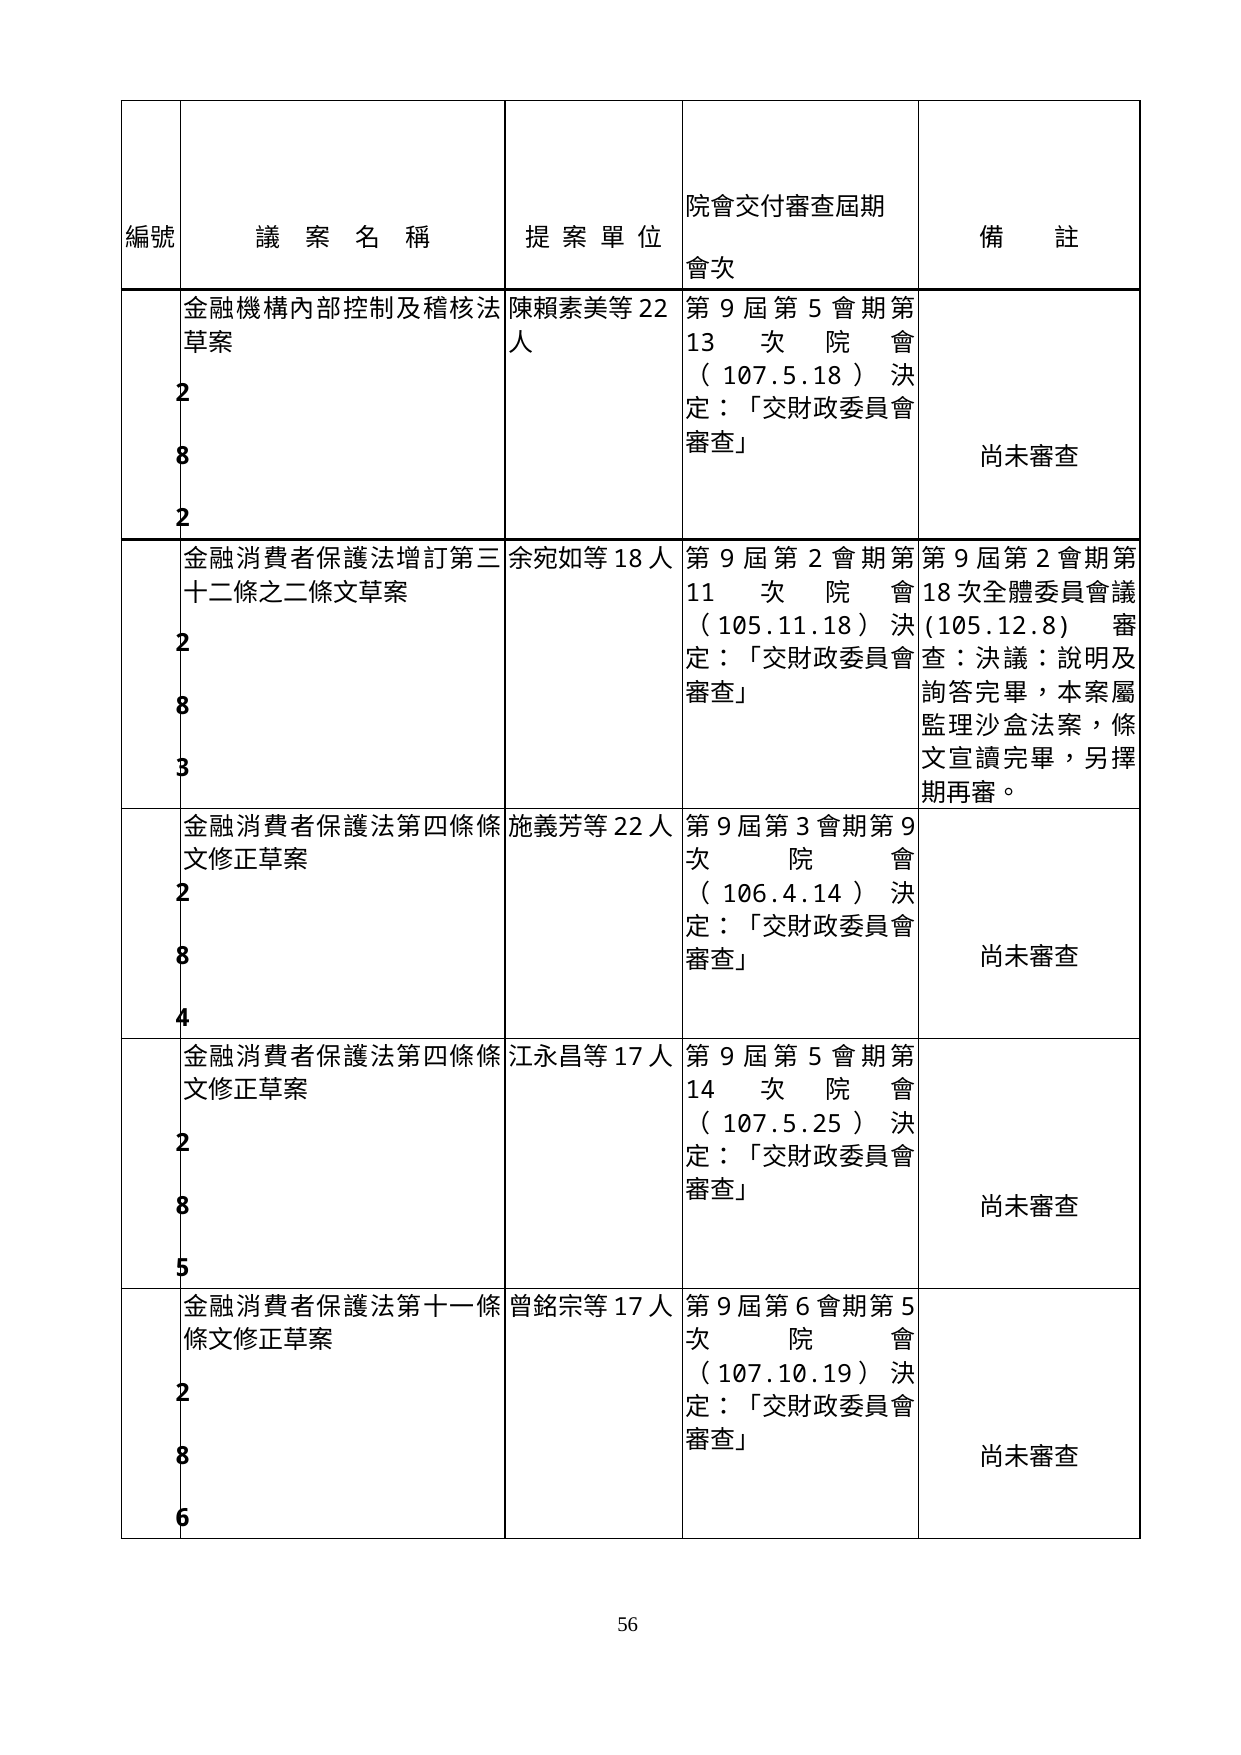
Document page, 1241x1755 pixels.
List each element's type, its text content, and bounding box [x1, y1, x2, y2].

table_cell 第9屆第2會期第11次院會（105.11.18）決定：「交財政委員會審查」 [683, 541, 918, 808]
table_cell 金融消費者保護法第四條條文修正草案 [181, 809, 504, 1038]
table_cell 尚未審查 [919, 809, 1139, 1038]
table_cell 金融機構內部控制及稽核法草案 [181, 291, 504, 538]
table_cell 第9屆第5會期第14次院會（107.5.25）決定：「交財政委員會審查」 [683, 1039, 918, 1288]
table_cell 第9屆第6會期第5次院會（107.10.19）決定：「交財政委員會審查」 [683, 1289, 918, 1538]
table_cell [122, 291, 180, 538]
table_cell 第9屆第3會期第9次院會（106.4.14）決定：「交財政委員會審查」 [683, 809, 918, 1038]
table_header 議 案 名 稱 [181, 101, 504, 288]
table_cell 金融消費者保護法第十一條條文修正草案 [181, 1289, 504, 1538]
table_cell 陳賴素美等22人 [506, 291, 682, 538]
table_cell 余宛如等18人 [506, 541, 682, 808]
table_cell 金融消費者保護法第四條條文修正草案 [181, 1039, 504, 1288]
table_cell [122, 541, 180, 808]
table_cell [122, 809, 180, 1038]
table_cell 江永昌等17人 [506, 1039, 682, 1288]
table_header 院會交付審查屆期 會次 [683, 101, 918, 288]
table_cell 施義芳等22人 [506, 809, 682, 1038]
table_cell 金融消費者保護法增訂第三十二條之二條文草案 [181, 541, 504, 808]
table_cell [122, 1289, 180, 1538]
table_cell 尚未審查 [919, 1289, 1139, 1538]
table_cell 尚未審查 [919, 1039, 1139, 1288]
table_header 備 註 [919, 101, 1139, 288]
table_cell [122, 1039, 180, 1288]
table_cell 曾銘宗等17人 [506, 1289, 682, 1538]
table_cell 第9屆第5會期第13次院會（107.5.18）決定：「交財政委員會審查」 [683, 291, 918, 538]
table_cell 第9屆第2會期第18次全體委員會議(105.12.8)審查：決議：說明及詢答完畢，本案屬監理沙盒法案，條文宣讀完畢，另擇期再審。 [919, 541, 1139, 808]
table_cell 尚未審查 [919, 291, 1139, 538]
table_header 提 案 單 位 [506, 101, 682, 288]
table_header 編號 [122, 101, 180, 288]
